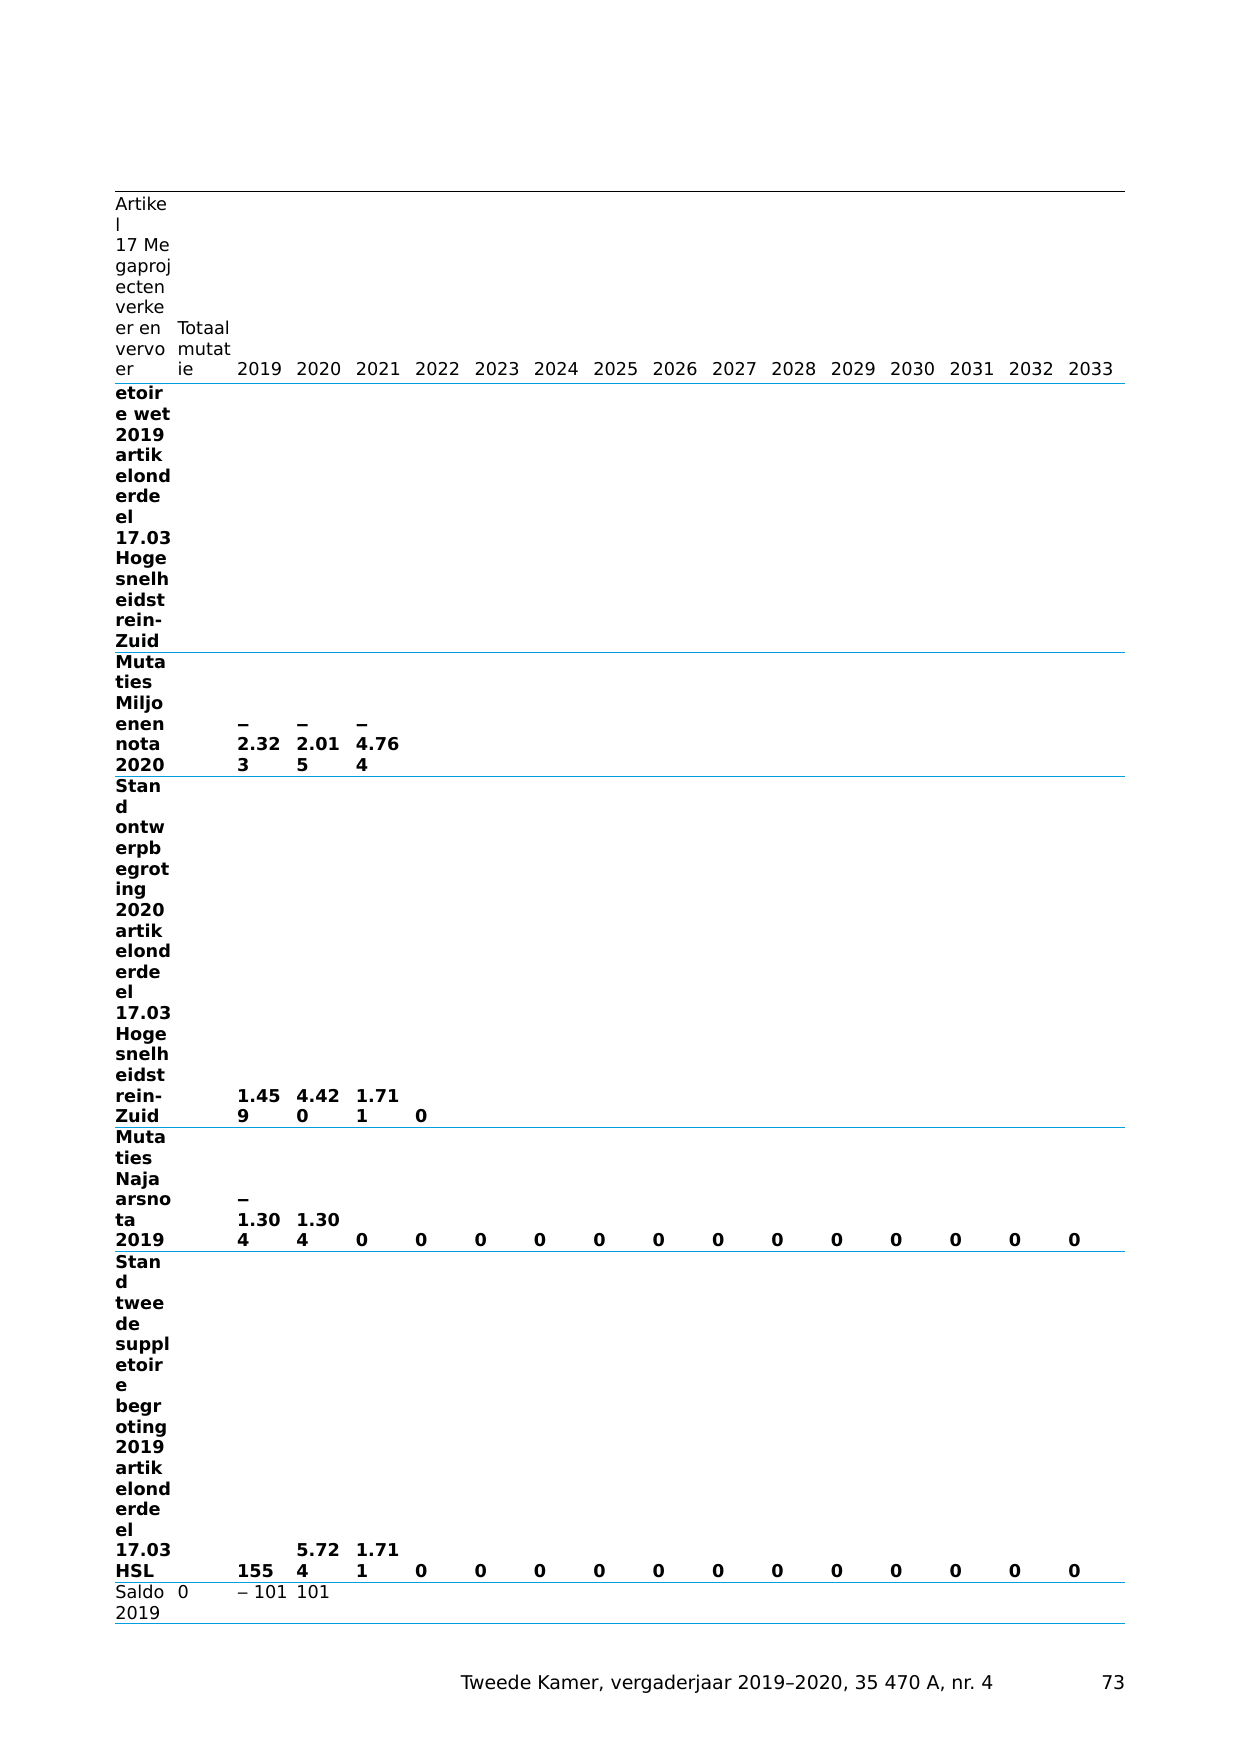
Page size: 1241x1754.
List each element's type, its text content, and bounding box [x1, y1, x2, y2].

table_cell ‒ 4.764 [353, 653, 412, 776]
table_cell [946, 777, 1006, 1127]
table_cell 101 [293, 1583, 353, 1623]
table_header 2026 [650, 192, 709, 383]
table_cell 0 [1006, 1128, 1065, 1251]
table_header 2019 [234, 192, 293, 383]
table_cell [946, 653, 1006, 776]
table_cell 1.459 [234, 777, 293, 1127]
table_cell Saldo 2019 [115, 1583, 174, 1623]
table_cell [946, 1583, 1006, 1623]
table_cell 155 [234, 1252, 293, 1582]
table_cell Mutaties Najaarsnota 2019 [115, 1128, 174, 1251]
table_cell 0 [531, 1128, 590, 1251]
table_cell [412, 384, 471, 651]
table_cell [768, 777, 828, 1127]
table_cell Stand ontwerpbegroting 2020 artikelonderdeel 17.03 Hogesnelheidstrein-Zuid [115, 777, 174, 1127]
table_cell 0 [1006, 1252, 1065, 1582]
table_cell [234, 384, 293, 651]
table_cell [709, 777, 768, 1127]
table_header 2024 [531, 192, 590, 383]
table_header 2025 [590, 192, 649, 383]
table_cell 0 [1065, 1252, 1125, 1582]
table_cell 0 [887, 1128, 946, 1251]
table_header 2028 [768, 192, 828, 383]
table_cell 0 [650, 1128, 709, 1251]
table_header 2033 [1065, 192, 1125, 383]
table_cell [590, 384, 649, 651]
table_cell [1006, 384, 1065, 651]
table_cell [1065, 653, 1125, 776]
table_cell [590, 653, 649, 776]
table_cell 0 [531, 1252, 590, 1582]
table_cell [353, 1583, 412, 1623]
table_cell 0 [768, 1128, 828, 1251]
table_cell 0 [828, 1128, 887, 1251]
table_cell [709, 1583, 768, 1623]
table_cell 0 [946, 1128, 1006, 1251]
table_cell [887, 653, 946, 776]
table_cell [1006, 1583, 1065, 1623]
table_cell 1.711 [353, 777, 412, 1127]
table_cell [768, 653, 828, 776]
table_cell [828, 777, 887, 1127]
table_cell ‒ 2.323 [234, 653, 293, 776]
table_cell [709, 653, 768, 776]
table_cell [768, 1583, 828, 1623]
table_cell Stand tweede suppletoire begroting 2019 artikelonderdeel 17.03 HSL [115, 1252, 174, 1582]
table_header 2022 [412, 192, 471, 383]
table_header 2020 [293, 192, 353, 383]
table_header 2029 [828, 192, 887, 383]
table_cell ‒ 101 [234, 1583, 293, 1623]
table_cell [1065, 384, 1125, 651]
table_cell [828, 384, 887, 651]
table_cell 0 [175, 1583, 234, 1623]
table_cell [887, 384, 946, 651]
table_cell [709, 384, 768, 651]
table_cell etoire wet 2019 artikelonderdeel 17.03 Hogesnelheidstrein-Zuid [115, 384, 174, 651]
table_cell [650, 1583, 709, 1623]
table_cell [471, 653, 531, 776]
table_cell 5.724 [293, 1252, 353, 1582]
table_cell 0 [590, 1128, 649, 1251]
table_cell [471, 1583, 531, 1623]
table_cell [175, 1252, 234, 1582]
table_cell [946, 384, 1006, 651]
table_cell 0 [471, 1252, 531, 1582]
table_cell 0 [471, 1128, 531, 1251]
table_cell [650, 653, 709, 776]
table_cell [175, 653, 234, 776]
table_cell 0 [946, 1252, 1006, 1582]
table_cell Mutaties Miljoenennota 2020 [115, 653, 174, 776]
table_cell [650, 384, 709, 651]
table_cell [175, 777, 234, 1127]
table_cell [887, 777, 946, 1127]
table_cell [1065, 1583, 1125, 1623]
table_cell [590, 777, 649, 1127]
table_cell 0 [412, 1128, 471, 1251]
table_cell 1.711 [353, 1252, 412, 1582]
table_cell 0 [1065, 1128, 1125, 1251]
table_header 2032 [1006, 192, 1065, 383]
table_cell 0 [412, 1252, 471, 1582]
table_cell 1.304 [293, 1128, 353, 1251]
table_header 2027 [709, 192, 768, 383]
table_cell 0 [590, 1252, 649, 1582]
table_cell [531, 1583, 590, 1623]
table_cell 0 [353, 1128, 412, 1251]
table_header 2023 [471, 192, 531, 383]
table_cell 0 [412, 777, 471, 1127]
table_cell [175, 1128, 234, 1251]
table_cell ‒ 2.015 [293, 653, 353, 776]
table_cell [1006, 777, 1065, 1127]
table_header 2030 [887, 192, 946, 383]
table_cell 0 [709, 1252, 768, 1582]
table_header Artikel 17 Megaprojecten verkeer en vervoer [115, 192, 174, 383]
table_cell [471, 777, 531, 1127]
table_header 2031 [946, 192, 1006, 383]
table_cell [531, 777, 590, 1127]
table_cell [531, 384, 590, 651]
table_cell [887, 1583, 946, 1623]
table_cell 0 [709, 1128, 768, 1251]
table_cell 0 [768, 1252, 828, 1582]
table_cell [412, 653, 471, 776]
table_cell 0 [828, 1252, 887, 1582]
table_cell [768, 384, 828, 651]
table_cell 0 [887, 1252, 946, 1582]
table_cell [828, 1583, 887, 1623]
table_cell [650, 777, 709, 1127]
table_cell [1065, 777, 1125, 1127]
table_cell [471, 384, 531, 651]
table_cell [175, 384, 234, 651]
table_cell [293, 384, 353, 651]
table_header 2021 [353, 192, 412, 383]
table_header Totaal mutatie [175, 192, 234, 383]
table_cell [590, 1583, 649, 1623]
table_cell [1006, 653, 1065, 776]
table_cell 0 [650, 1252, 709, 1582]
table_cell [353, 384, 412, 651]
table_cell ‒ 1.304 [234, 1128, 293, 1251]
table_cell [531, 653, 590, 776]
table_cell [412, 1583, 471, 1623]
table_cell 4.420 [293, 777, 353, 1127]
table_cell [828, 653, 887, 776]
